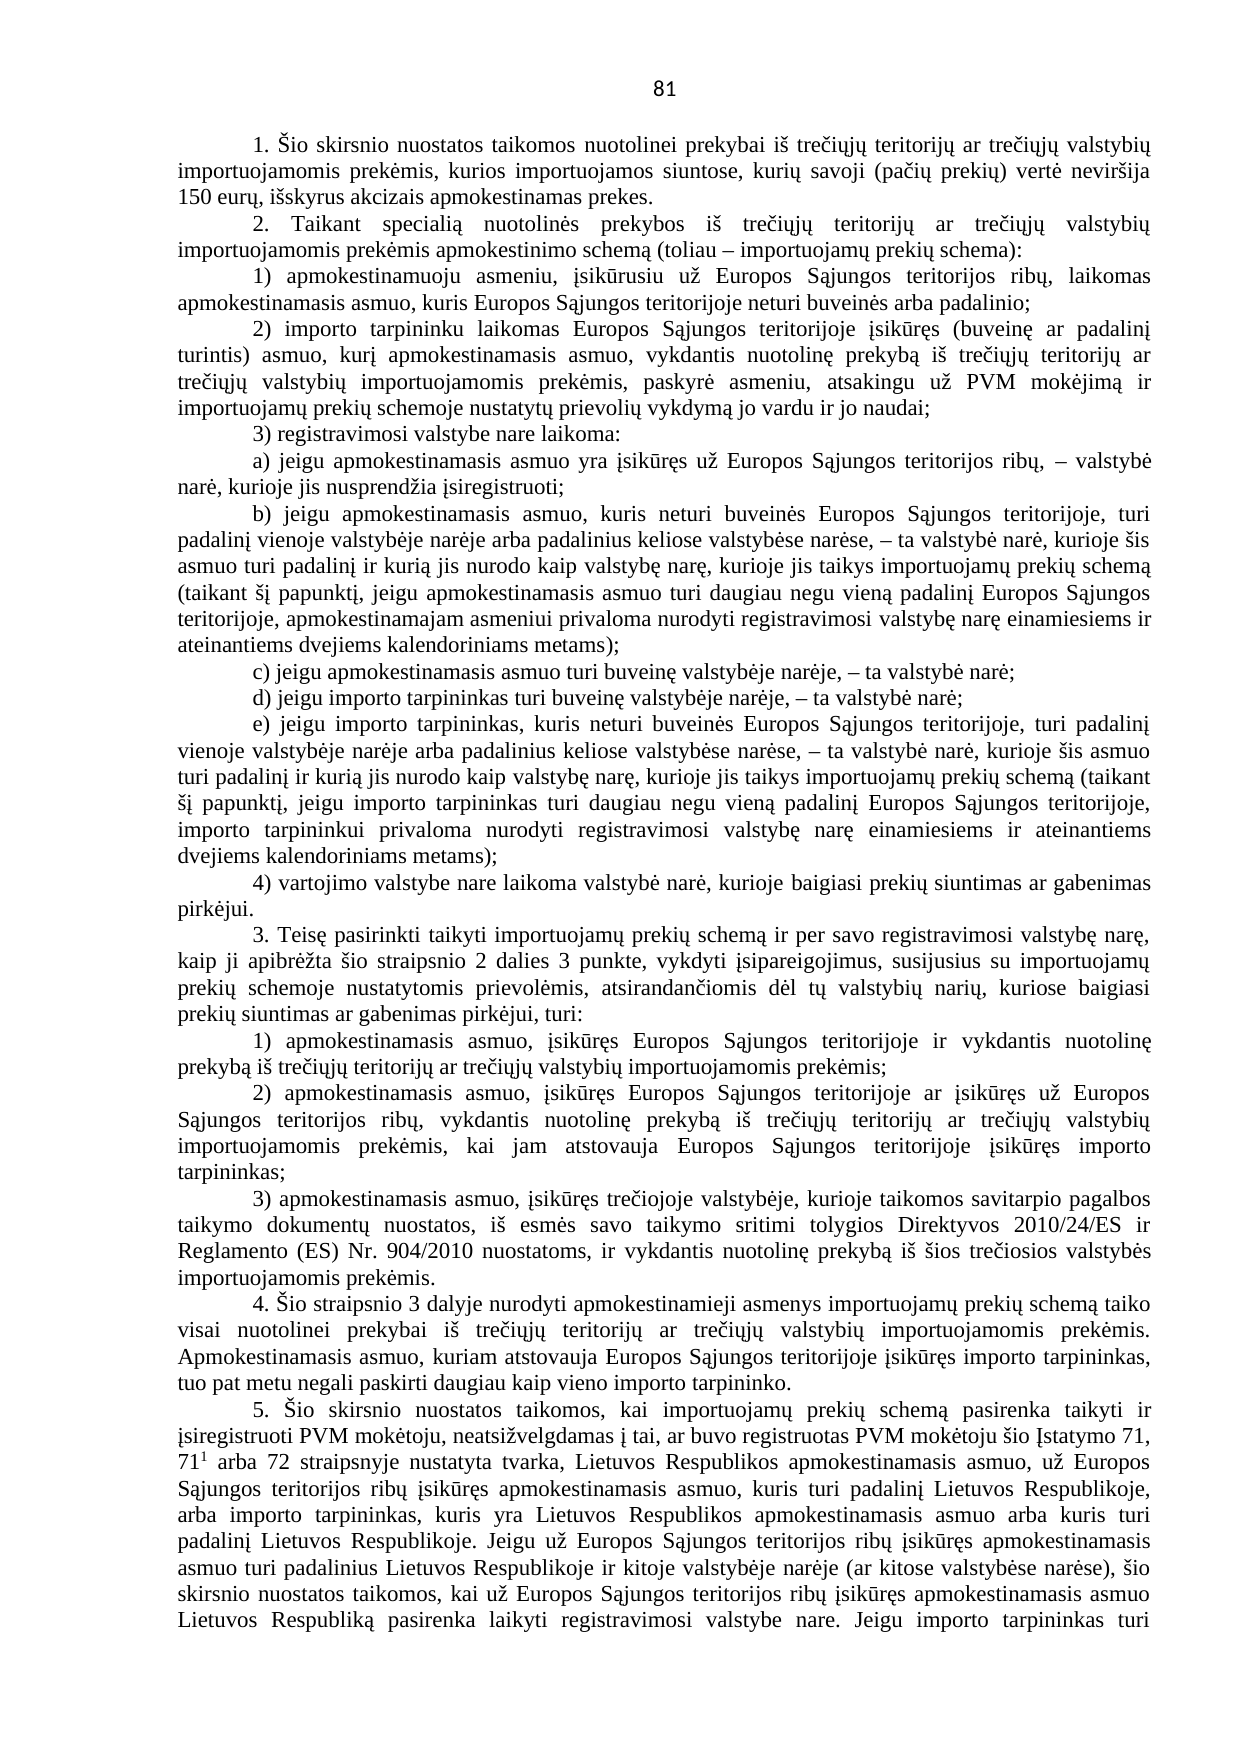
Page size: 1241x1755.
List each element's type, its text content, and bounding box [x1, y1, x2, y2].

text 4. Šio straipsnio 3 dalyje nurodyti apmokestinamieji asmenys importuojamų prekių schemą taiko visai nuotolinei prekybai iš trečiųjų teritorijų ar trečiųjų valstybių importuojamomis prekėmis. Apmokestinamasis asmuo, kuriam atstovauja Europos Sąjungos teritorijoje įsikūręs importo tarpininkas, tuo pat metu negali paskirti daugiau kaip vieno importo tarpininko. [177, 1290, 1152, 1396]
text 4) vartojimo valstybe nare laikoma valstybė narė, kurioje baigiasi prekių siuntimas ar gabenimas pirkėjui. [177, 868, 1152, 921]
text 2. Taikant specialią nuotolinės prekybos iš trečiųjų teritorijų ar trečiųjų valstybių importuojamomis prekėmis apmokestinimo schemą (toliau – importuojamų prekių schema): [177, 210, 1152, 262]
text 3) apmokestinamasis asmuo, įsikūręs trečiojoje valstybėje, kurioje taikomos savitarpio pagalbos taikymo dokumentų nuostatos, iš esmės savo taikymo sritimi tolygios Direktyvos 2010/24/ES ir Reglamento (ES) Nr. 904/2010 nuostatoms, ir vykdantis nuotolinę prekybą iš šios trečiosios valstybės importuojamomis prekėmis. [177, 1185, 1152, 1290]
text a) jeigu apmokestinamasis asmuo yra įsikūręs už Europos Sąjungos teritorijos ribų, – valstybė narė, kurioje jis nusprendžia įsiregistruoti; [177, 447, 1152, 499]
text 1) apmokestinamuoju asmeniu, įsikūrusiu už Europos Sąjungos teritorijos ribų, laikomas apmokestinamasis asmuo, kuris Europos Sąjungos teritorijoje neturi buveinės arba padalinio; [177, 262, 1152, 315]
text 3) registravimosi valstybe nare laikoma: [177, 421, 1152, 447]
text 2) apmokestinamasis asmuo, įsikūręs Europos Sąjungos teritorijoje ar įsikūręs už Europos Sąjungos teritorijos ribų, vykdantis nuotolinę prekybą iš trečiųjų teritorijų ar trečiųjų valstybių importuojamomis prekėmis, kai jam atstovauja Europos Sąjungos teritorijoje įsikūręs importo tarpininkas; [177, 1079, 1152, 1185]
text 2) importo tarpininku laikomas Europos Sąjungos teritorijoje įsikūręs (buveinę ar padalinį turintis) asmuo, kurį apmokestinamasis asmuo, vykdantis nuotolinę prekybą iš trečiųjų teritorijų ar trečiųjų valstybių importuojamomis prekėmis, paskyrė asmeniu, atsakingu už PVM mokėjimą ir importuojamų prekių schemoje nustatytų prievolių vykdymą jo vardu ir jo naudai; [177, 315, 1152, 421]
text 1. Šio skirsnio nuostatos taikomos nuotolinei prekybai iš trečiųjų teritorijų ar trečiųjų valstybių importuojamomis prekėmis, kurios importuojamos siuntose, kurių savoji (pačių prekių) vertė neviršija 150 eurų, išskyrus akcizais apmokestinamas prekes. [177, 131, 1152, 210]
text 5. Šio skirsnio nuostatos taikomos, kai importuojamų prekių schemą pasirenka taikyti ir įsiregistruoti PVM mokėtoju, neatsižvelgdamas į tai, ar buvo registruotas PVM mokėtoju šio Įstatymo 71, 711 arba 72 straipsnyje nustatyta tvarka, Lietuvos Respublikos apmokestinamasis asmuo, už Europos Sąjungos teritorijos ribų įsikūręs apmokestinamasis asmuo, kuris turi padalinį Lietuvos Respublikoje, arba importo tarpininkas, kuris yra Lietuvos Respublikos apmokestinamasis asmuo arba kuris turi padalinį Lietuvos Respublikoje. Jeigu už Europos Sąjungos teritorijos ribų įsikūręs apmokestinamasis asmuo turi padalinius Lietuvos Respublikoje ir kitoje valstybėje narėje (ar kitose valstybėse narėse), šio skirsnio nuostatos taikomos, kai už Europos Sąjungos teritorijos ribų įsikūręs apmokestinamasis asmuo Lietuvos Respubliką pasirenka laikyti registravimosi valstybe nare. Jeigu importo tarpininkas turi [177, 1396, 1152, 1633]
text c) jeigu apmokestinamasis asmuo turi buveinę valstybėje narėje, – ta valstybė narė; [177, 658, 1152, 684]
text b) jeigu apmokestinamasis asmuo, kuris neturi buveinės Europos Sąjungos teritorijoje, turi padalinį vienoje valstybėje narėje arba padalinius keliose valstybėse narėse, – ta valstybė narė, kurioje šis asmuo turi padalinį ir kurią jis nurodo kaip valstybę narę, kurioje jis taikys importuojamų prekių schemą (taikant šį papunktį, jeigu apmokestinamasis asmuo turi daugiau negu vieną padalinį Europos Sąjungos teritorijoje, apmokestinamajam asmeniui privaloma nurodyti registravimosi valstybę narę einamiesiems ir ateinantiems dvejiems kalendoriniams metams); [177, 499, 1152, 658]
text e) jeigu importo tarpininkas, kuris neturi buveinės Europos Sąjungos teritorijoje, turi padalinį vienoje valstybėje narėje arba padalinius keliose valstybėse narėse, – ta valstybė narė, kurioje šis asmuo turi padalinį ir kurią jis nurodo kaip valstybę narę, kurioje jis taikys importuojamų prekių schemą (taikant šį papunktį, jeigu importo tarpininkas turi daugiau negu vieną padalinį Europos Sąjungos teritorijoje, importo tarpininkui privaloma nurodyti registravimosi valstybę narę einamiesiems ir ateinantiems dvejiems kalendoriniams metams); [177, 710, 1152, 868]
text 1) apmokestinamasis asmuo, įsikūręs Europos Sąjungos teritorijoje ir vykdantis nuotolinę prekybą iš trečiųjų teritorijų ar trečiųjų valstybių importuojamomis prekėmis; [177, 1027, 1152, 1079]
text d) jeigu importo tarpininkas turi buveinę valstybėje narėje, – ta valstybė narė; [177, 684, 1152, 710]
text 3. Teisę pasirinkti taikyti importuojamų prekių schemą ir per savo registravimosi valstybę narę, kaip ji apibrėžta šio straipsnio 2 dalies 3 punkte, vykdyti įsipareigojimus, susijusius su importuojamų prekių schemoje nustatytomis prievolėmis, atsirandančiomis dėl tų valstybių narių, kuriose baigiasi prekių siuntimas ar gabenimas pirkėjui, turi: [177, 921, 1152, 1027]
